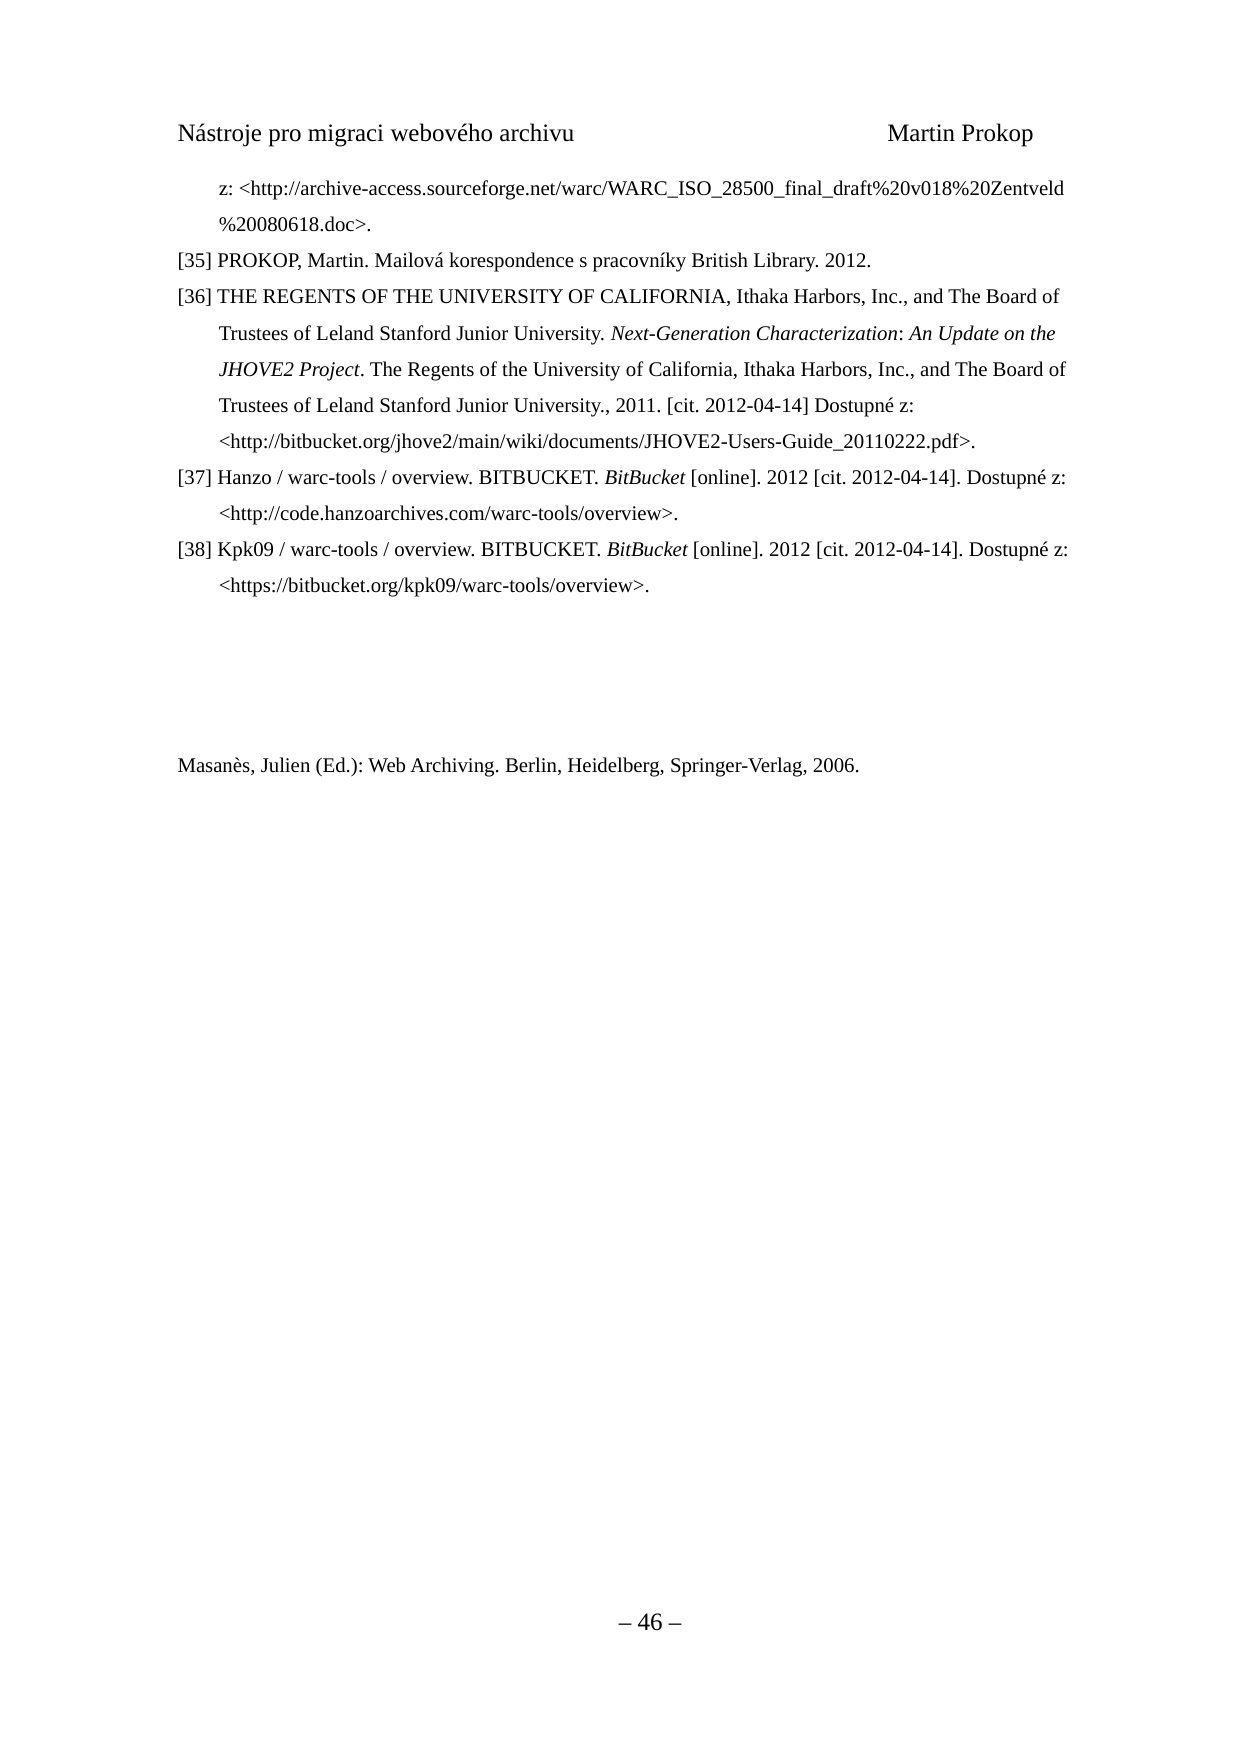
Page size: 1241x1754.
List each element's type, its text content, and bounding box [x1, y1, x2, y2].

text [37] Hanzo / warc-tools / overview. BITBUCKET. BitBucket [online]. 2012 [cit. 2012-04-14]. Dostupné z: <http://code.hanzoarchives.com/warc-tools/overview>. [177, 465, 1122, 525]
text z: <http://archive-access.sourceforge.net/warc/WARC_ISO_28500_final_draft%20v018%20Zentveld%20080618.doc>. [177, 176, 1122, 236]
text [36] THE REGENTS OF THE UNIVERSITY OF CALIFORNIA, Ithaka Harbors, Inc., and The Board of Trustees of Leland Stanford Junior University. Next-Generation Characterization: An Update on the JHOVE2 Project. The Regents of the University of California, Ithaka Harbors, Inc., and The Board of Trustees of Leland Stanford Junior University., 2011. [cit. 2012-04-14] Dostupné z: <http://bitbucket.org/jhove2/main/wiki/documents/JHOVE2-Users-Guide_20110222.pdf>. [177, 284, 1122, 453]
text [38] Kpk09 / warc-tools / overview. BITBUCKET. BitBucket [online]. 2012 [cit. 2012-04-14]. Dostupné z: <https://bitbucket.org/kpk09/warc-tools/overview>. [177, 537, 1122, 597]
text Masanès, Julien (Ed.): Web Archiving. Berlin, Heidelberg, Springer-Verlag, 2006. [177, 753, 1122, 777]
text [35] PROKOP, Martin. Mailová korespondence s pracovníky British Library. 2012. [177, 248, 1122, 272]
